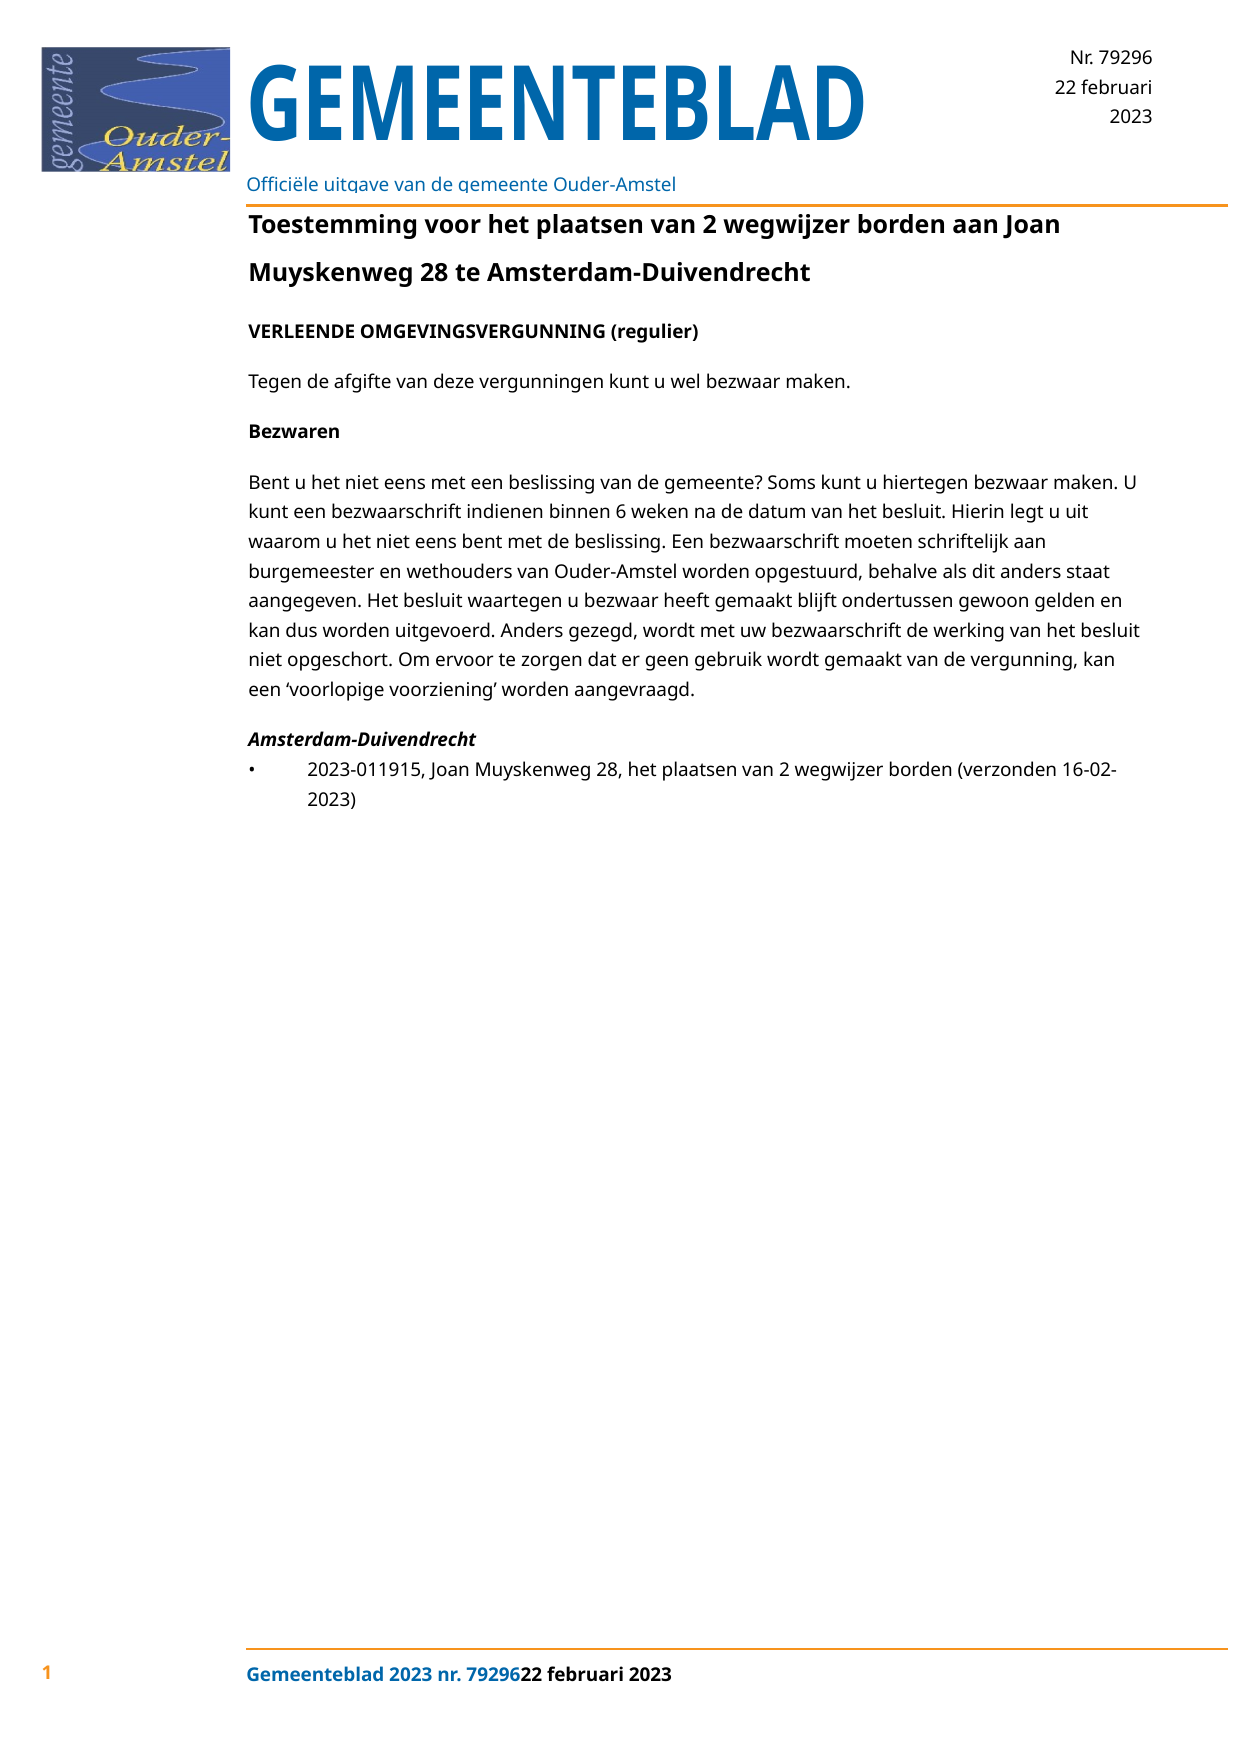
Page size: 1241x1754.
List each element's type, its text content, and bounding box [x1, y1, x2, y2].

list 2023-011915, Joan Muyskenweg 28, het plaatsen van 2 wegwijzer borden (verzonden 16-02-2023) [248, 756, 1152, 812]
text Tegen de afgifte van deze vergunningen kunt u wel bezwaar maken. [248, 368, 1152, 394]
text VERLEENDE OMGEVINGSVERGUNNING (regulier) [248, 318, 1152, 344]
text Bezwaren [248, 419, 1152, 444]
text Amsterdam-Duivendrecht [248, 727, 1152, 752]
text Bent u het niet eens met een beslissing van de gemeente? Soms kunt u hiertegen bezwaar maken. U kunt een bezwaarschrift indienen binnen 6 weken na de datum van het besluit. Hierin legt u uit waarom u het niet eens bent met de beslissing. Een bezwaarschrift moeten schriftelijk aan burgemeester en wethouders van Ouder-Amstel worden opgestuurd, behalve als dit anders staat aangegeven. Het besluit waartegen u bezwaar heeft gemaakt blijft ondertussen gewoon gelden en kan dus worden uitgevoerd. Anders gezegd, wordt met uw bezwaarschrift de werking van het besluit niet opgeschort. Om ervoor te zorgen dat er geen gebruik wordt gemaakt van de vergunning, kan een ‘voorlopige voorziening’ worden aangevraagd. [248, 469, 1152, 702]
picture [41, 47, 231, 172]
text Toestemming voor het plaatsen van 2 wegwijzer borden aan Joan Muyskenweg 28 te Amsterdam-Duivendrecht [248, 207, 1152, 288]
